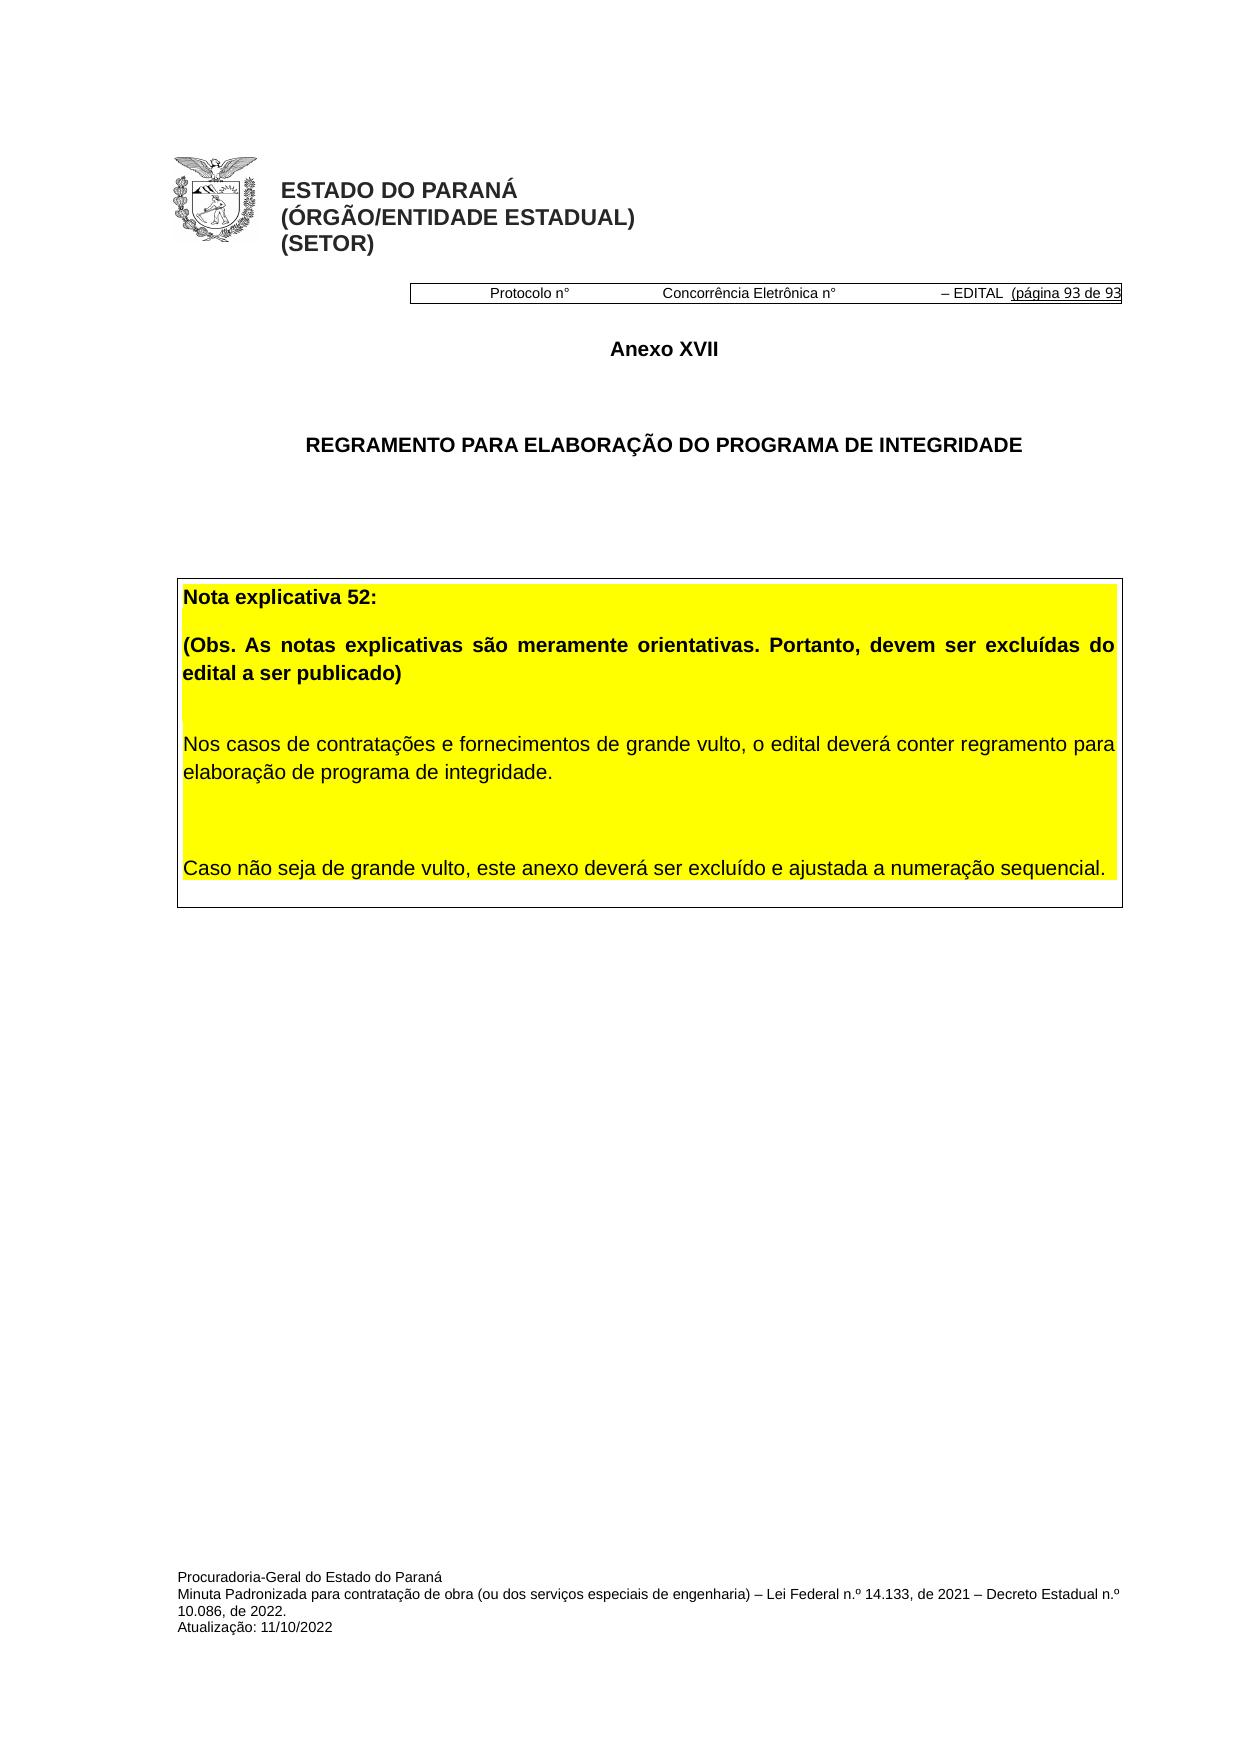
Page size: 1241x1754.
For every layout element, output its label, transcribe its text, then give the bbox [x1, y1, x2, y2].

text REGRAMENTO PARA ELABORAÇÃO DO PROGRAMA DE INTEGRIDADE [205, 433, 1123, 457]
picture [172, 156, 259, 243]
table_header Nota explicativa 52: (Obs. As notas explicativas são meramente orientativas. Portanto, devem ser excluídas do edital a ser publicado) Nos casos de contratações e fornecimentos de grande vulto, o edital deverá conter regramento para elaboração de programa de integridade. Caso não seja de grande vulto, este anexo deverá ser excluído e ajustada a numeração sequencial. [178, 579, 1122, 907]
text Anexo XVII [205, 337, 1123, 361]
